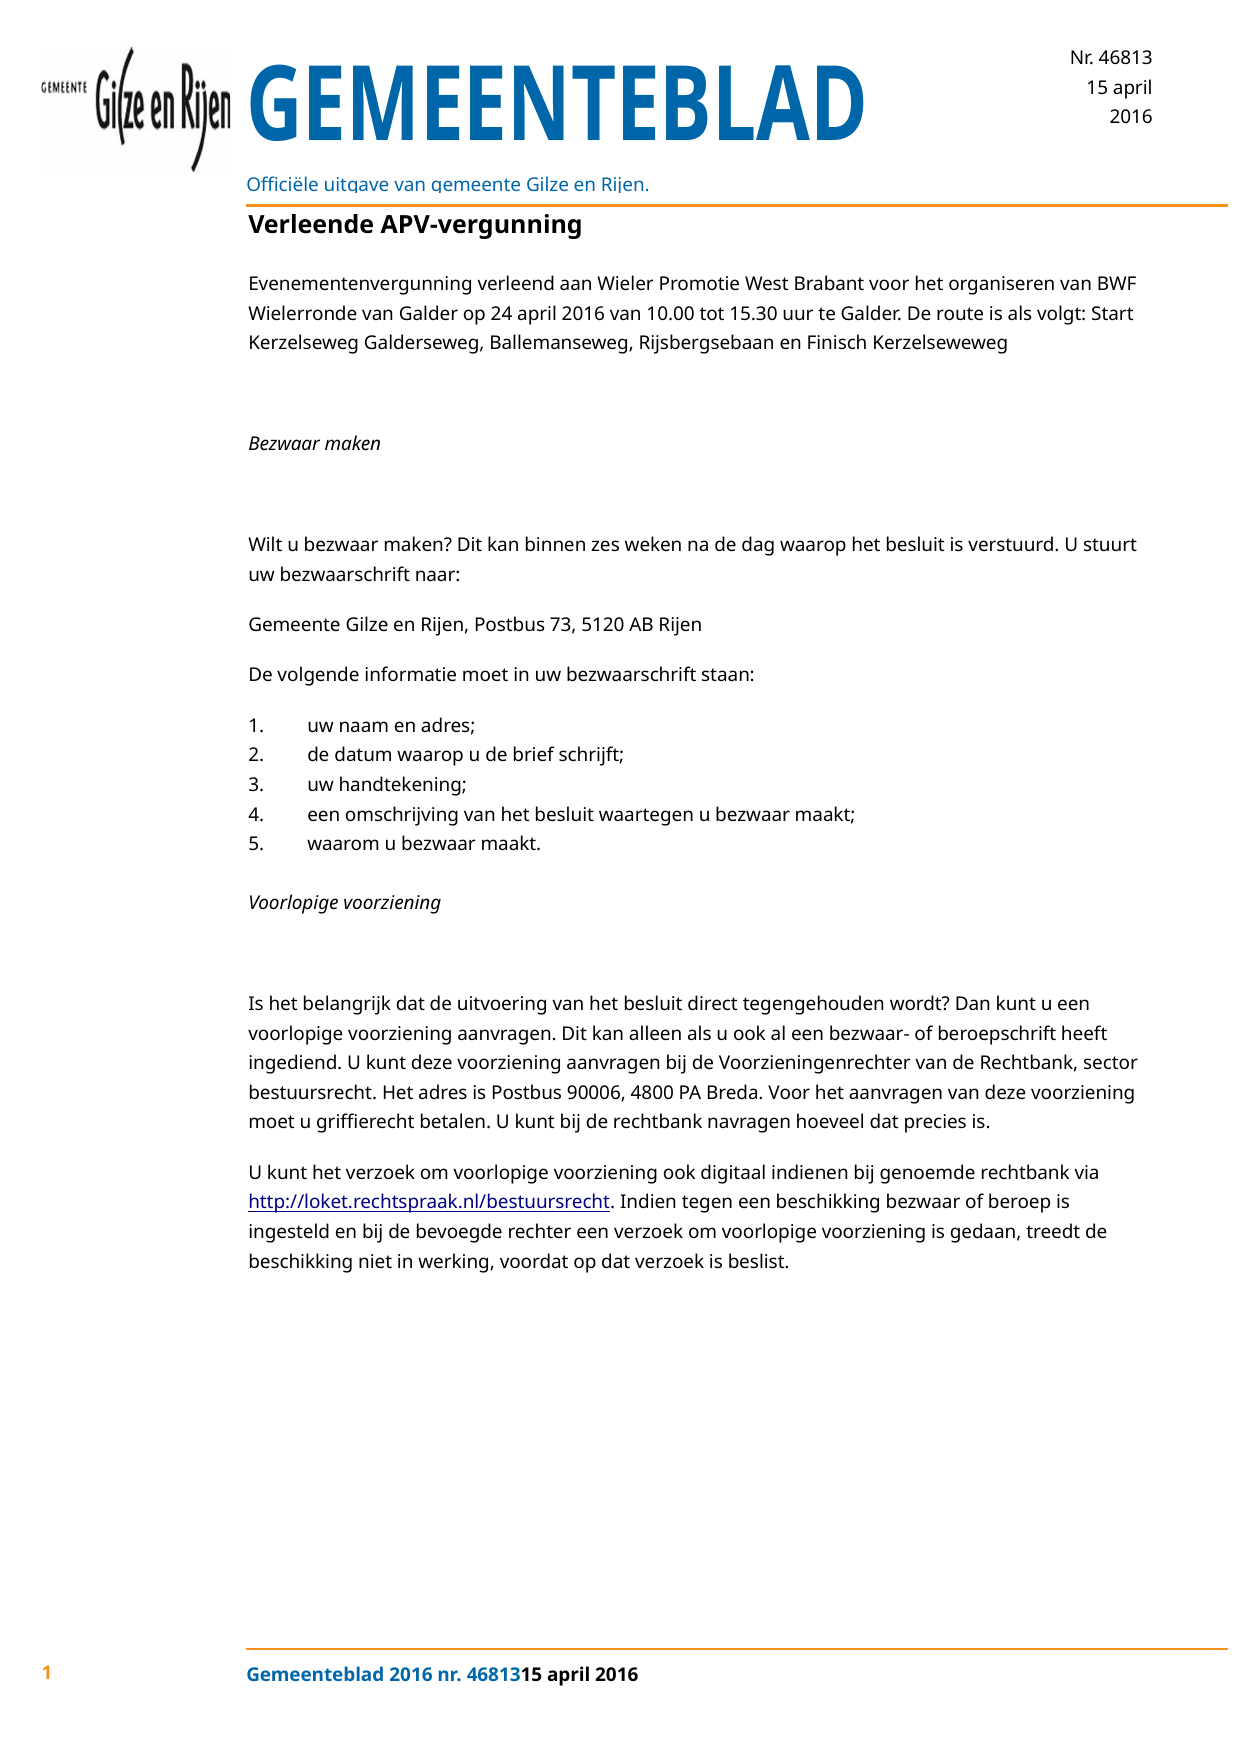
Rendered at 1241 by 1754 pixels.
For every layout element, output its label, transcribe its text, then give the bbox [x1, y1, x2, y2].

text U kunt het verzoek om voorlopige voorziening ook digitaal indienen bij genoemde rechtbank via http://loket.rechtspraak.nl/bestuursrecht. Indien tegen een beschikking bezwaar of beroep is ingesteld en bij de bevoegde rechter een verzoek om voorlopige voorziening is gedaan, treedt de beschikking niet in werking, voordat op dat verzoek is beslist. [248, 1159, 1152, 1273]
text De volgende informatie moet in uw bezwaarschrift staan: [248, 662, 1152, 687]
text Voorlopige voorziening [248, 889, 1152, 915]
text Is het belangrijk dat de uitvoering van het besluit direct tegengehouden wordt? Dan kunt u een voorlopige voorziening aanvragen. Dit kan alleen als u ook al een bezwaar- of beroepschrift heeft ingediend. U kunt deze voorziening aanvragen bij de Voorzieningenrechter van de Rechtbank, sector bestuursrecht. Het adres is Postbus 90006, 4800 PA Breda. Voor het aanvragen van deze voorziening moet u griffierecht betalen. U kunt bij de rechtbank navragen hoeveel dat precies is. [248, 990, 1152, 1134]
text Evenementenvergunning verleend aan Wieler Promotie West Brabant voor het organiseren van BWF Wielerronde van Galder op 24 april 2016 van 10.00 tot 15.30 uur te Galder. De route is als volgt: Start Kerzelseweg Galderseweg, Ballemanseweg, Rijsbergsebaan en Finisch Kerzelseweweg [248, 270, 1152, 355]
list uw naam en adres; [248, 712, 1152, 738]
list de datum waarop u de brief schrijft; [248, 742, 1152, 767]
text Bezwaar maken [248, 430, 1152, 456]
list waarom u bezwaar maakt. [248, 830, 1152, 856]
text Gemeente Gilze en Rijen, Postbus 73, 5120 AB Rijen [248, 611, 1152, 637]
picture [41, 47, 231, 172]
text Wilt u bezwaar maken? Dit kan binnen zes weken na de dag waarop het besluit is verstuurd. U stuurt uw bezwaarschrift naar: [248, 531, 1152, 586]
list uw handtekening; [248, 771, 1152, 797]
list een omschrijving van het besluit waartegen u bezwaar maakt; [248, 801, 1152, 826]
text Verleende APV-vergunning [248, 207, 1152, 241]
